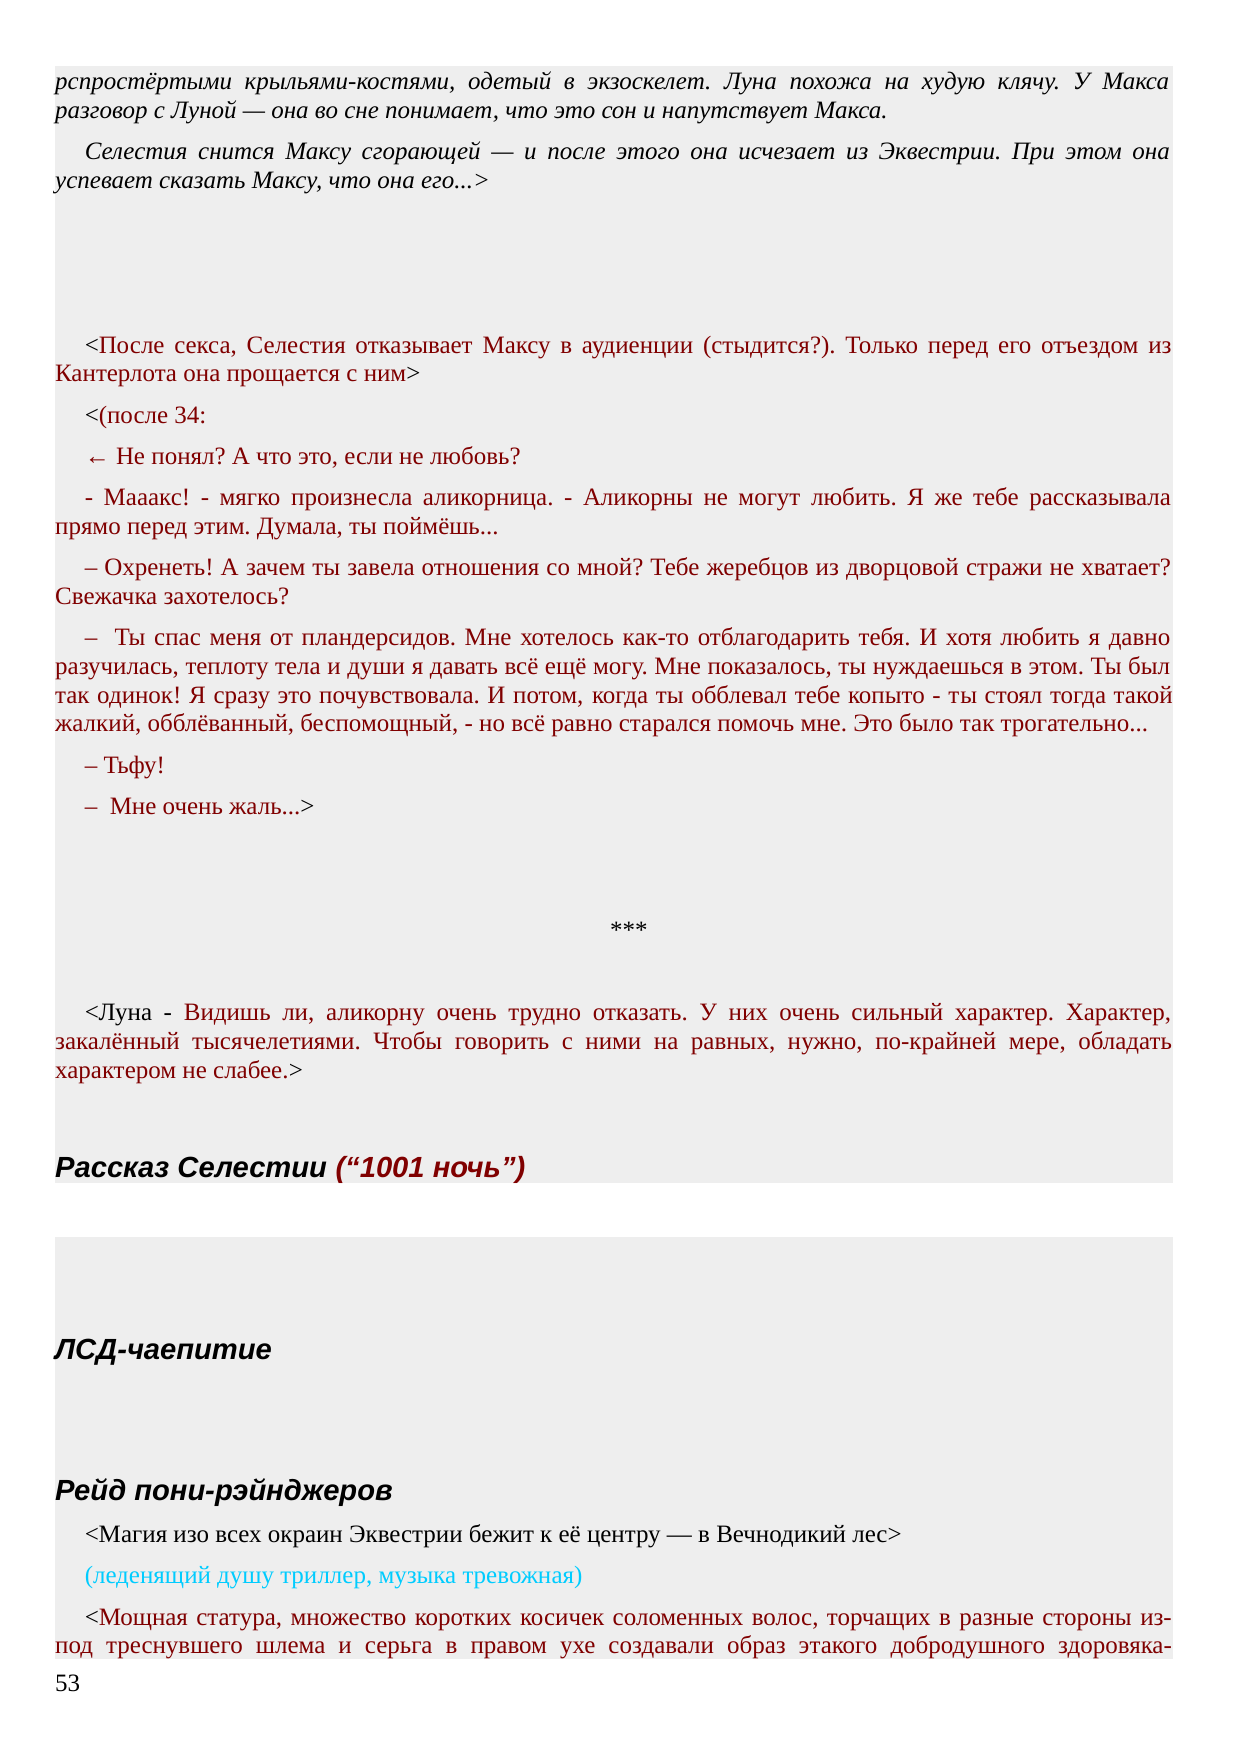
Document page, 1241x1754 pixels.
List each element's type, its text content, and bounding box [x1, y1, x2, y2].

text – Охренеть! А зачем ты завела отношения со мной? Тебе жеребцов из дворцовой стражи не хватает? Свежачка захотелось? [55, 552, 1173, 610]
text – Мне очень жаль...> [55, 791, 1173, 820]
text <(после 34: [55, 400, 1173, 428]
text <Магия изо всех окраин Эквестрии бежит к её центру — в Вечнодикий лес> [55, 1519, 1173, 1548]
text - Мааакс! - мягко произнесла аликорница. - Аликорны не могут любить. Я же тебе рассказывала прямо перед этим. Думала, ты поймёшь... [55, 482, 1173, 540]
text – Ты спас меня от пландерсидов. Мне хотелось как-то отблагодарить тебя. И хотя любить я давно разучилась, теплоту тела и души я давать всё ещё могу. Мне показалось, ты нуждаешься в этом. Ты был так одинок! Я сразу это почувствовала. И потом, когда ты обблевал тебе копыто - ты стоял тогда такой жалкий, обблёванный, беспомощный, - но всё равно старался помочь мне. Это было так трогательно... [55, 622, 1173, 737]
text <После секса, Селестия отказывает Максу в аудиенции (стыдится?). Только перед его отъездом из Кантерлота она прощается с ним> [55, 330, 1173, 387]
text <Мощная статура, множество коротких косичек соломенных волос, торчащих в разные стороны из-под треснувшего шлема и серьга в правом ухе создавали образ этакого добродушного здоровяка- [55, 1602, 1173, 1659]
subtitle Рейд пони-рэйнджеров [55, 1473, 1173, 1507]
text (леденящий душу триллер, музыка тревожная) [55, 1560, 1173, 1589]
text рспростёртыми крыльями-костями, одетый в экзоскелет. Луна похожа на худую клячу. У Макса разговор с Луной — она во сне понимает, что это сон и напутствует Макса. [55, 66, 1173, 123]
text <Луна - Видишь ли, аликорну очень трудно отказать. У них очень сильный характер. Характер, закалённый тысячелетиями. Чтобы говорить с ними на равных, нужно, по-крайней мере, обладать характером не слабее.> [55, 997, 1173, 1083]
text *** [55, 915, 1173, 943]
subtitle Рассказ Селестии (“1001 ночь”) [55, 1150, 1173, 1183]
subtitle ЛСД-чаепитие [55, 1332, 1173, 1366]
text ← Не понял? А что это, если не любовь? [55, 441, 1173, 470]
text – Тьфу! [55, 750, 1173, 778]
text Селестия снится Максу сгорающей — и после этого она исчезает из Эквестрии. При этом она успевает сказать Максу, что она его...> [55, 136, 1173, 193]
